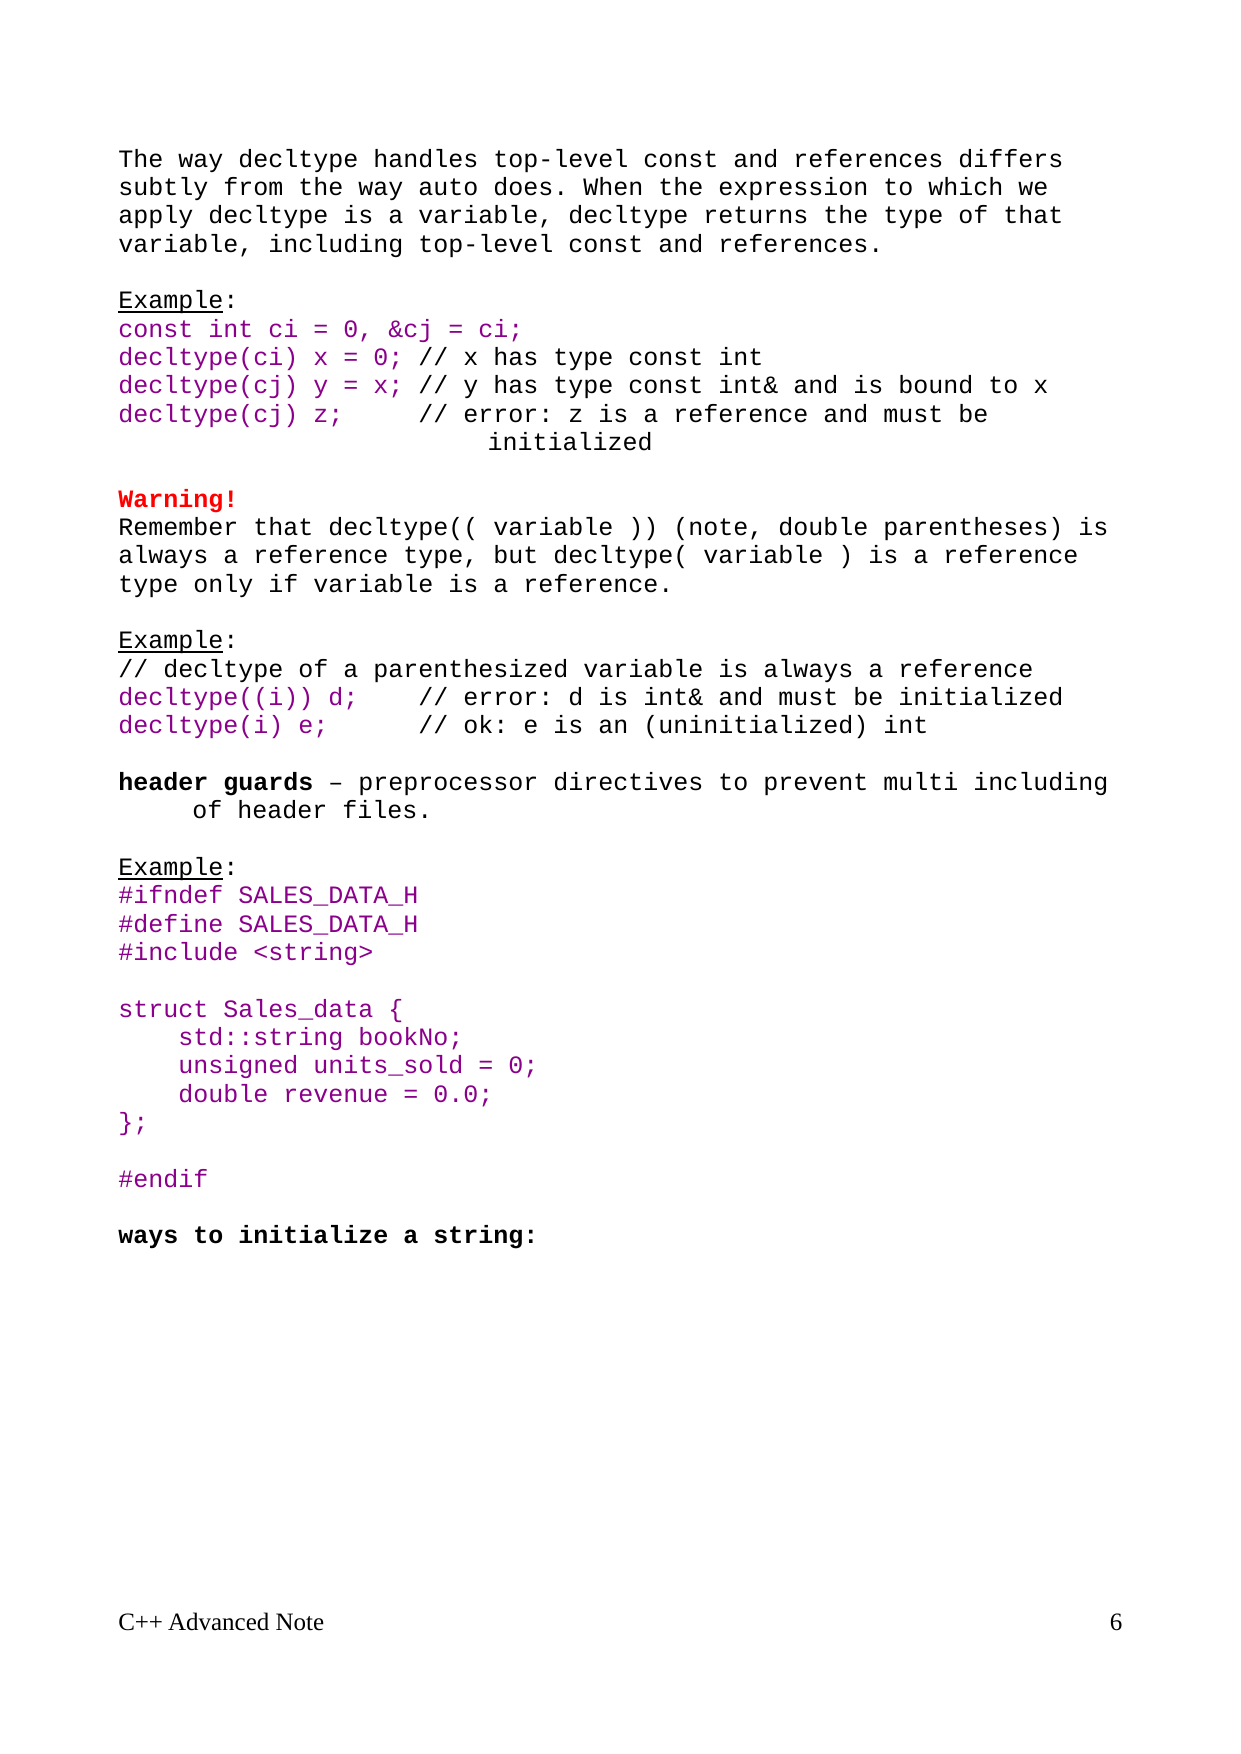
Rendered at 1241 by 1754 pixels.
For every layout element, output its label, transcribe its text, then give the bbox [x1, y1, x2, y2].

text decltype((i)) d; // error: d is int& and must be initialized [118, 685, 1122, 713]
text #endif [118, 1166, 1122, 1195]
text unsigned units_sold = 0; [118, 1053, 1122, 1081]
text decltype(cj) z; // error: z is a reference and must be initialized [118, 401, 1122, 458]
text decltype(cj) y = x; // y has type const int& and is bound to x [118, 373, 1122, 401]
text const int ci = 0, &cj = ci; [118, 316, 1122, 345]
text #include <string> [118, 940, 1122, 968]
text decltype(i) e; // ok: e is an (uninitialized) int [118, 713, 1122, 741]
text }; [118, 1110, 1122, 1138]
text header guards – preprocessor directives to prevent multi including of header files. [118, 770, 1122, 826]
text Warning! [118, 486, 1122, 515]
text double revenue = 0.0; [118, 1081, 1122, 1110]
text // decltype of a parenthesized variable is always a reference [118, 656, 1122, 685]
text #ifndef SALES_DATA_H [118, 883, 1122, 911]
text Example: [118, 628, 1122, 656]
text struct Sales_data { [118, 996, 1122, 1025]
text Example: [118, 288, 1122, 316]
text ways to initialize a string: [118, 1223, 1122, 1251]
text Example: [118, 855, 1122, 883]
text The way decltype handles top-level const and references differs subtly from the way auto does. When the expression to which we apply decltype is a variable, decltype returns the type of that variable, including top-level const and references. [118, 146, 1122, 260]
text std::string bookNo; [118, 1025, 1122, 1053]
text decltype(ci) x = 0; // x has type const int [118, 345, 1122, 373]
text #define SALES_DATA_H [118, 911, 1122, 940]
text Remember that decltype(( variable )) (note, double parentheses) is always a reference type, but decltype( variable ) is a reference type only if variable is a reference. [118, 515, 1122, 600]
